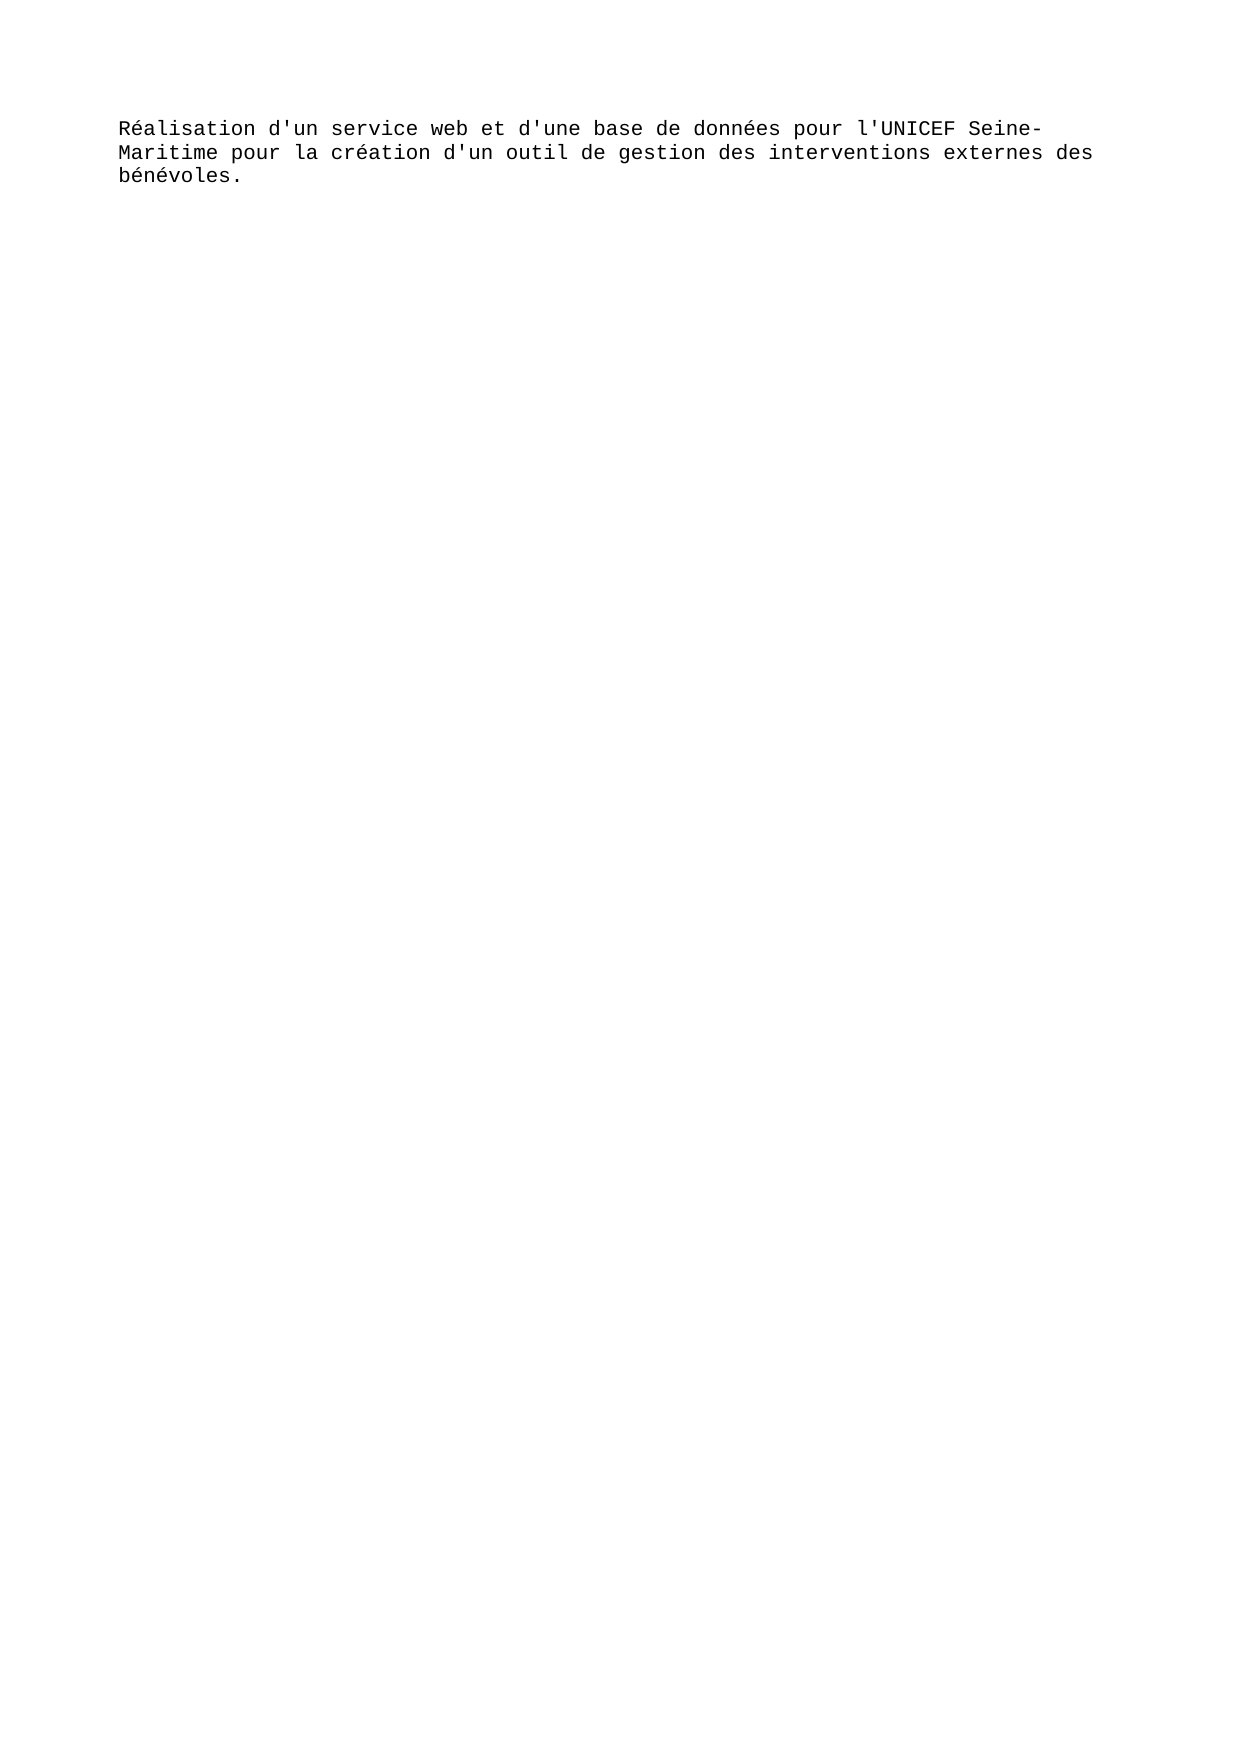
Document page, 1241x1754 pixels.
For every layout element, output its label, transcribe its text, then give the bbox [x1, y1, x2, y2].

text Réalisation d'un service web et d'une base de données pour l'UNICEF Seine-Maritime pour la création d'un outil de gestion des interventions externes des bénévoles. [118, 118, 1122, 189]
